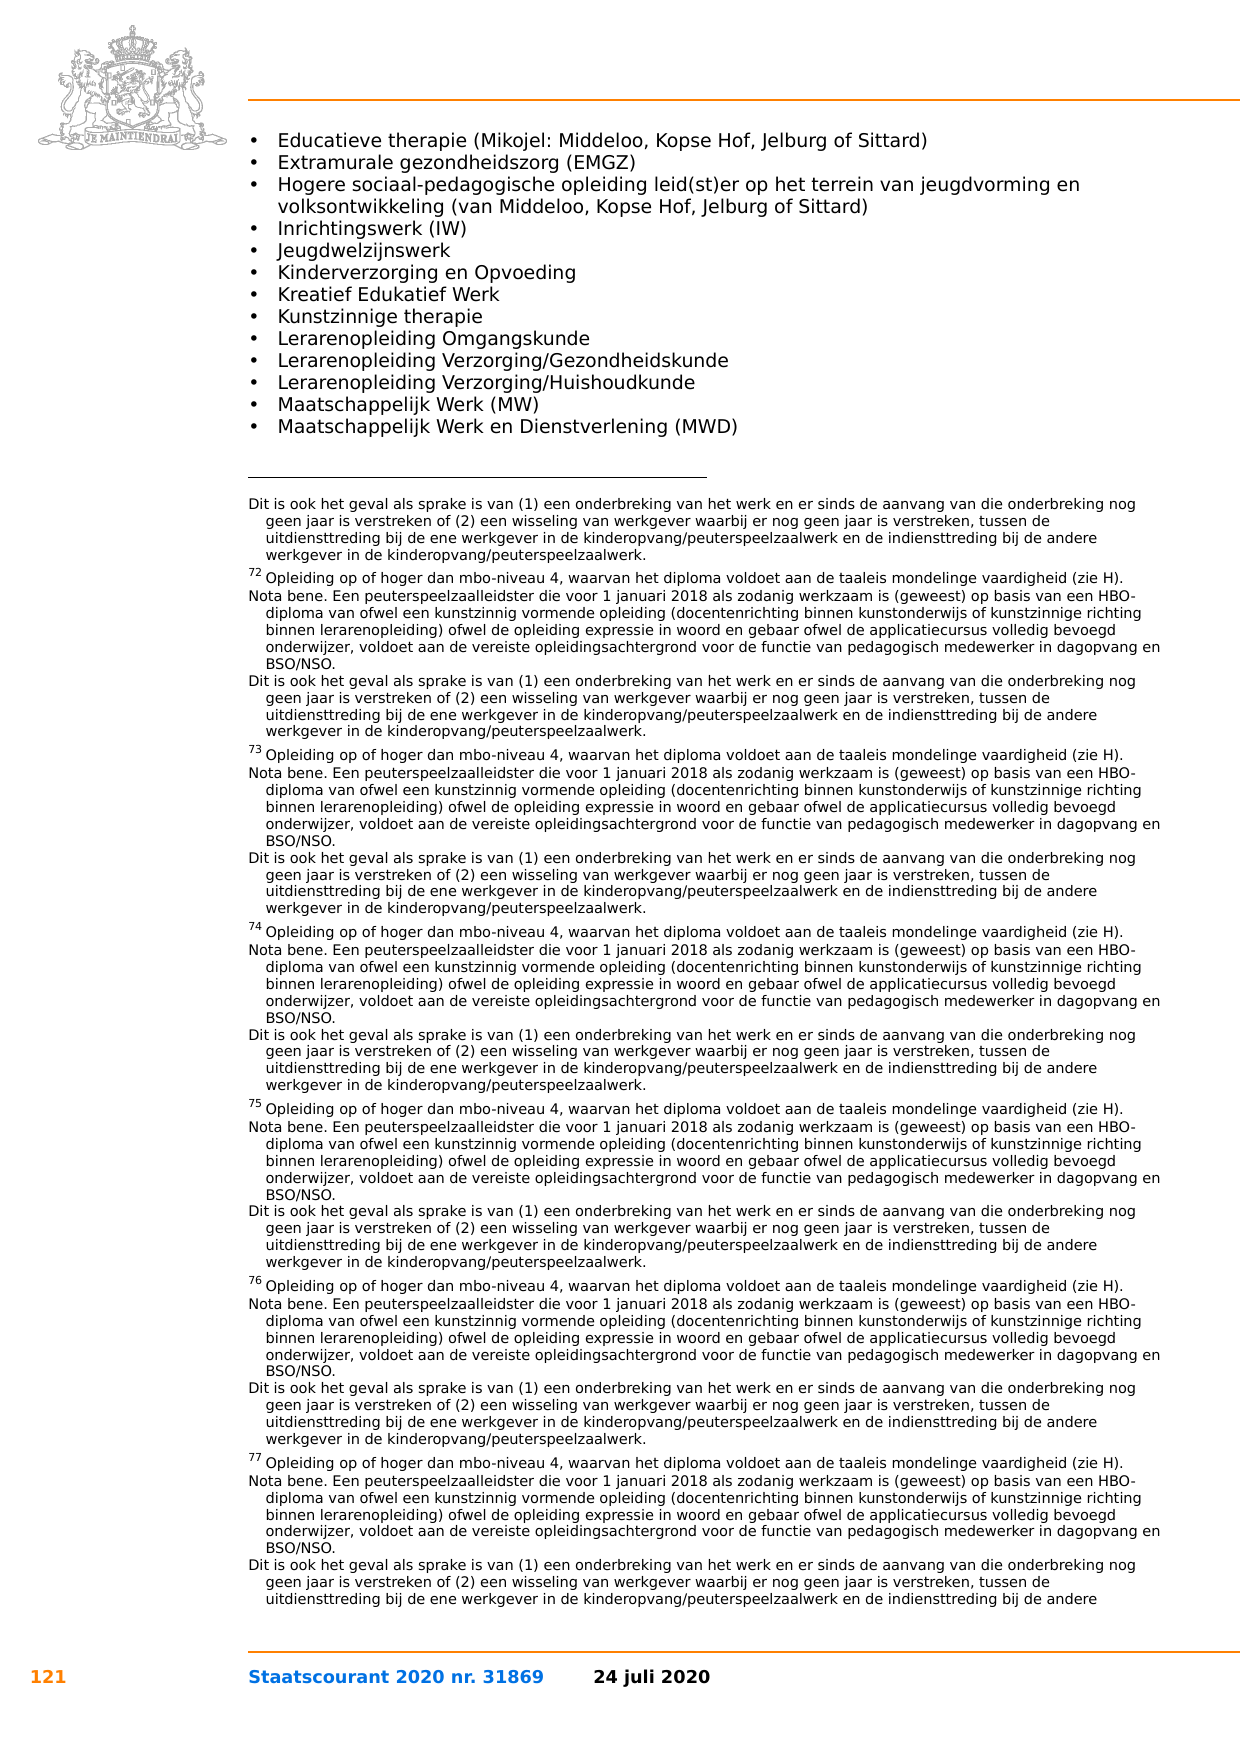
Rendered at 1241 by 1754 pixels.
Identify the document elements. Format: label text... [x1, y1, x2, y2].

text Nota bene. Een peuterspeelzaalleidster die voor 1 januari 2018 als zodanig werkzaam is (geweest) op basis van een HBO-diploma van ofwel een kunstzinnig vormende opleiding (docentenrichting binnen kunstonderwijs of kunstzinnige richting binnen lerarenopleiding) ofwel de opleiding expressie in woord en gebaar ofwel de applicatiecursus volledig bevoegd onderwijzer, voldoet aan de vereiste opleidingsachtergrond voor de functie van pedagogisch medewerker in dagopvang en BSO/NSO. [248, 765, 1163, 850]
text • Kinderverzorging en Opvoeding [248, 262, 1163, 284]
picture [38, 25, 227, 150]
text Nota bene. Een peuterspeelzaalleidster die voor 1 januari 2018 als zodanig werkzaam is (geweest) op basis van een HBO-diploma van ofwel een kunstzinnig vormende opleiding (docentenrichting binnen kunstonderwijs of kunstzinnige richting binnen lerarenopleiding) ofwel de opleiding expressie in woord en gebaar ofwel de applicatiecursus volledig bevoegd onderwijzer, voldoet aan de vereiste opleidingsachtergrond voor de functie van pedagogisch medewerker in dagopvang en BSO/NSO. [248, 588, 1163, 673]
text Nota bene. Een peuterspeelzaalleidster die voor 1 januari 2018 als zodanig werkzaam is (geweest) op basis van een HBO-diploma van ofwel een kunstzinnig vormende opleiding (docentenrichting binnen kunstonderwijs of kunstzinnige richting binnen lerarenopleiding) ofwel de opleiding expressie in woord en gebaar ofwel de applicatiecursus volledig bevoegd onderwijzer, voldoet aan de vereiste opleidingsachtergrond voor de functie van pedagogisch medewerker in dagopvang en BSO/NSO. [248, 1473, 1163, 1557]
text • Hogere sociaal-pedagogische opleiding leid(st)er op het terrein van jeugdvorming en volksontwikkeling (van Middeloo, Kopse Hof, Jelburg of Sittard) [248, 174, 1163, 218]
text • Lerarenopleiding Verzorging/Gezondheidskunde [248, 350, 1163, 372]
text Opleiding op of hoger dan mbo-niveau 4, waarvan het diploma voldoet aan de taaleis mondelinge vaardigheid (zie H). [248, 566, 1163, 588]
text • Lerarenopleiding Verzorging/Huishoudkunde [248, 372, 1163, 394]
text Opleiding op of hoger dan mbo-niveau 4, waarvan het diploma voldoet aan de taaleis mondelinge vaardigheid (zie H). [248, 743, 1163, 765]
text • Kunstzinnige therapie [248, 306, 1163, 328]
text • Kreatief Edukatief Werk [248, 284, 1163, 306]
text Dit is ook het geval als sprake is van (1) een onderbreking van het werk en er sinds de aanvang van die onderbreking nog geen jaar is verstreken of (2) een wisseling van werkgever waarbij er nog geen jaar is verstreken, tussen de uitdiensttreding bij de ene werkgever in de kinderopvang/peuterspeelzaalwerk en de indiensttreding bij de andere werkgever in de kinderopvang/peuterspeelzaalwerk. [248, 1203, 1163, 1271]
text Dit is ook het geval als sprake is van (1) een onderbreking van het werk en er sinds de aanvang van die onderbreking nog geen jaar is verstreken of (2) een wisseling van werkgever waarbij er nog geen jaar is verstreken, tussen de uitdiensttreding bij de ene werkgever in de kinderopvang/peuterspeelzaalwerk en de indiensttreding bij de andere werkgever in de kinderopvang/peuterspeelzaalwerk. [248, 496, 1163, 563]
text • Inrichtingswerk (IW) [248, 218, 1163, 240]
text • Extramurale gezondheidszorg (EMGZ) [248, 152, 1163, 174]
text • Educatieve therapie (Mikojel: Middeloo, Kopse Hof, Jelburg of Sittard) [248, 130, 1163, 152]
text Dit is ook het geval als sprake is van (1) een onderbreking van het werk en er sinds de aanvang van die onderbreking nog geen jaar is verstreken of (2) een wisseling van werkgever waarbij er nog geen jaar is verstreken, tussen de uitdiensttreding bij de ene werkgever in de kinderopvang/peuterspeelzaalwerk en de indiensttreding bij de andere werkgever in de kinderopvang/peuterspeelzaalwerk. [248, 850, 1163, 917]
text Opleiding op of hoger dan mbo-niveau 4, waarvan het diploma voldoet aan de taaleis mondelinge vaardigheid (zie H). [248, 1097, 1163, 1119]
text Dit is ook het geval als sprake is van (1) een onderbreking van het werk en er sinds de aanvang van die onderbreking nog geen jaar is verstreken of (2) een wisseling van werkgever waarbij er nog geen jaar is verstreken, tussen de uitdiensttreding bij de ene werkgever in de kinderopvang/peuterspeelzaalwerk en de indiensttreding bij de andere werkgever in de kinderopvang/peuterspeelzaalwerk. [248, 1027, 1163, 1094]
text Dit is ook het geval als sprake is van (1) een onderbreking van het werk en er sinds de aanvang van die onderbreking nog geen jaar is verstreken of (2) een wisseling van werkgever waarbij er nog geen jaar is verstreken, tussen de uitdiensttreding bij de ene werkgever in de kinderopvang/peuterspeelzaalwerk en de indiensttreding bij de andere werkgever in de kinderopvang/peuterspeelzaalwerk. [248, 673, 1163, 740]
text Nota bene. Een peuterspeelzaalleidster die voor 1 januari 2018 als zodanig werkzaam is (geweest) op basis van een HBO-diploma van ofwel een kunstzinnig vormende opleiding (docentenrichting binnen kunstonderwijs of kunstzinnige richting binnen lerarenopleiding) ofwel de opleiding expressie in woord en gebaar ofwel de applicatiecursus volledig bevoegd onderwijzer, voldoet aan de vereiste opleidingsachtergrond voor de functie van pedagogisch medewerker in dagopvang en BSO/NSO. [248, 1119, 1163, 1203]
text • Maatschappelijk Werk (MW) [248, 394, 1163, 416]
text Opleiding op of hoger dan mbo-niveau 4, waarvan het diploma voldoet aan de taaleis mondelinge vaardigheid (zie H). [248, 920, 1163, 942]
text Opleiding op of hoger dan mbo-niveau 4, waarvan het diploma voldoet aan de taaleis mondelinge vaardigheid (zie H). [248, 1274, 1163, 1296]
text • Lerarenopleiding Omgangskunde [248, 328, 1163, 350]
text Nota bene. Een peuterspeelzaalleidster die voor 1 januari 2018 als zodanig werkzaam is (geweest) op basis van een HBO-diploma van ofwel een kunstzinnig vormende opleiding (docentenrichting binnen kunstonderwijs of kunstzinnige richting binnen lerarenopleiding) ofwel de opleiding expressie in woord en gebaar ofwel de applicatiecursus volledig bevoegd onderwijzer, voldoet aan de vereiste opleidingsachtergrond voor de functie van pedagogisch medewerker in dagopvang en BSO/NSO. [248, 1296, 1163, 1380]
text • Jeugdwelzijnswerk [248, 240, 1163, 262]
text Nota bene. Een peuterspeelzaalleidster die voor 1 januari 2018 als zodanig werkzaam is (geweest) op basis van een HBO-diploma van ofwel een kunstzinnig vormende opleiding (docentenrichting binnen kunstonderwijs of kunstzinnige richting binnen lerarenopleiding) ofwel de opleiding expressie in woord en gebaar ofwel de applicatiecursus volledig bevoegd onderwijzer, voldoet aan de vereiste opleidingsachtergrond voor de functie van pedagogisch medewerker in dagopvang en BSO/NSO. [248, 942, 1163, 1027]
text Opleiding op of hoger dan mbo-niveau 4, waarvan het diploma voldoet aan de taaleis mondelinge vaardigheid (zie H). [248, 1451, 1163, 1473]
text Dit is ook het geval als sprake is van (1) een onderbreking van het werk en er sinds de aanvang van die onderbreking nog geen jaar is verstreken of (2) een wisseling van werkgever waarbij er nog geen jaar is verstreken, tussen de uitdiensttreding bij de ene werkgever in de kinderopvang/peuterspeelzaalwerk en de indiensttreding bij de andere [248, 1557, 1163, 1608]
text • Maatschappelijk Werk en Dienstverlening (MWD) [248, 416, 1163, 438]
text Dit is ook het geval als sprake is van (1) een onderbreking van het werk en er sinds de aanvang van die onderbreking nog geen jaar is verstreken of (2) een wisseling van werkgever waarbij er nog geen jaar is verstreken, tussen de uitdiensttreding bij de ene werkgever in de kinderopvang/peuterspeelzaalwerk en de indiensttreding bij de andere werkgever in de kinderopvang/peuterspeelzaalwerk. [248, 1380, 1163, 1448]
